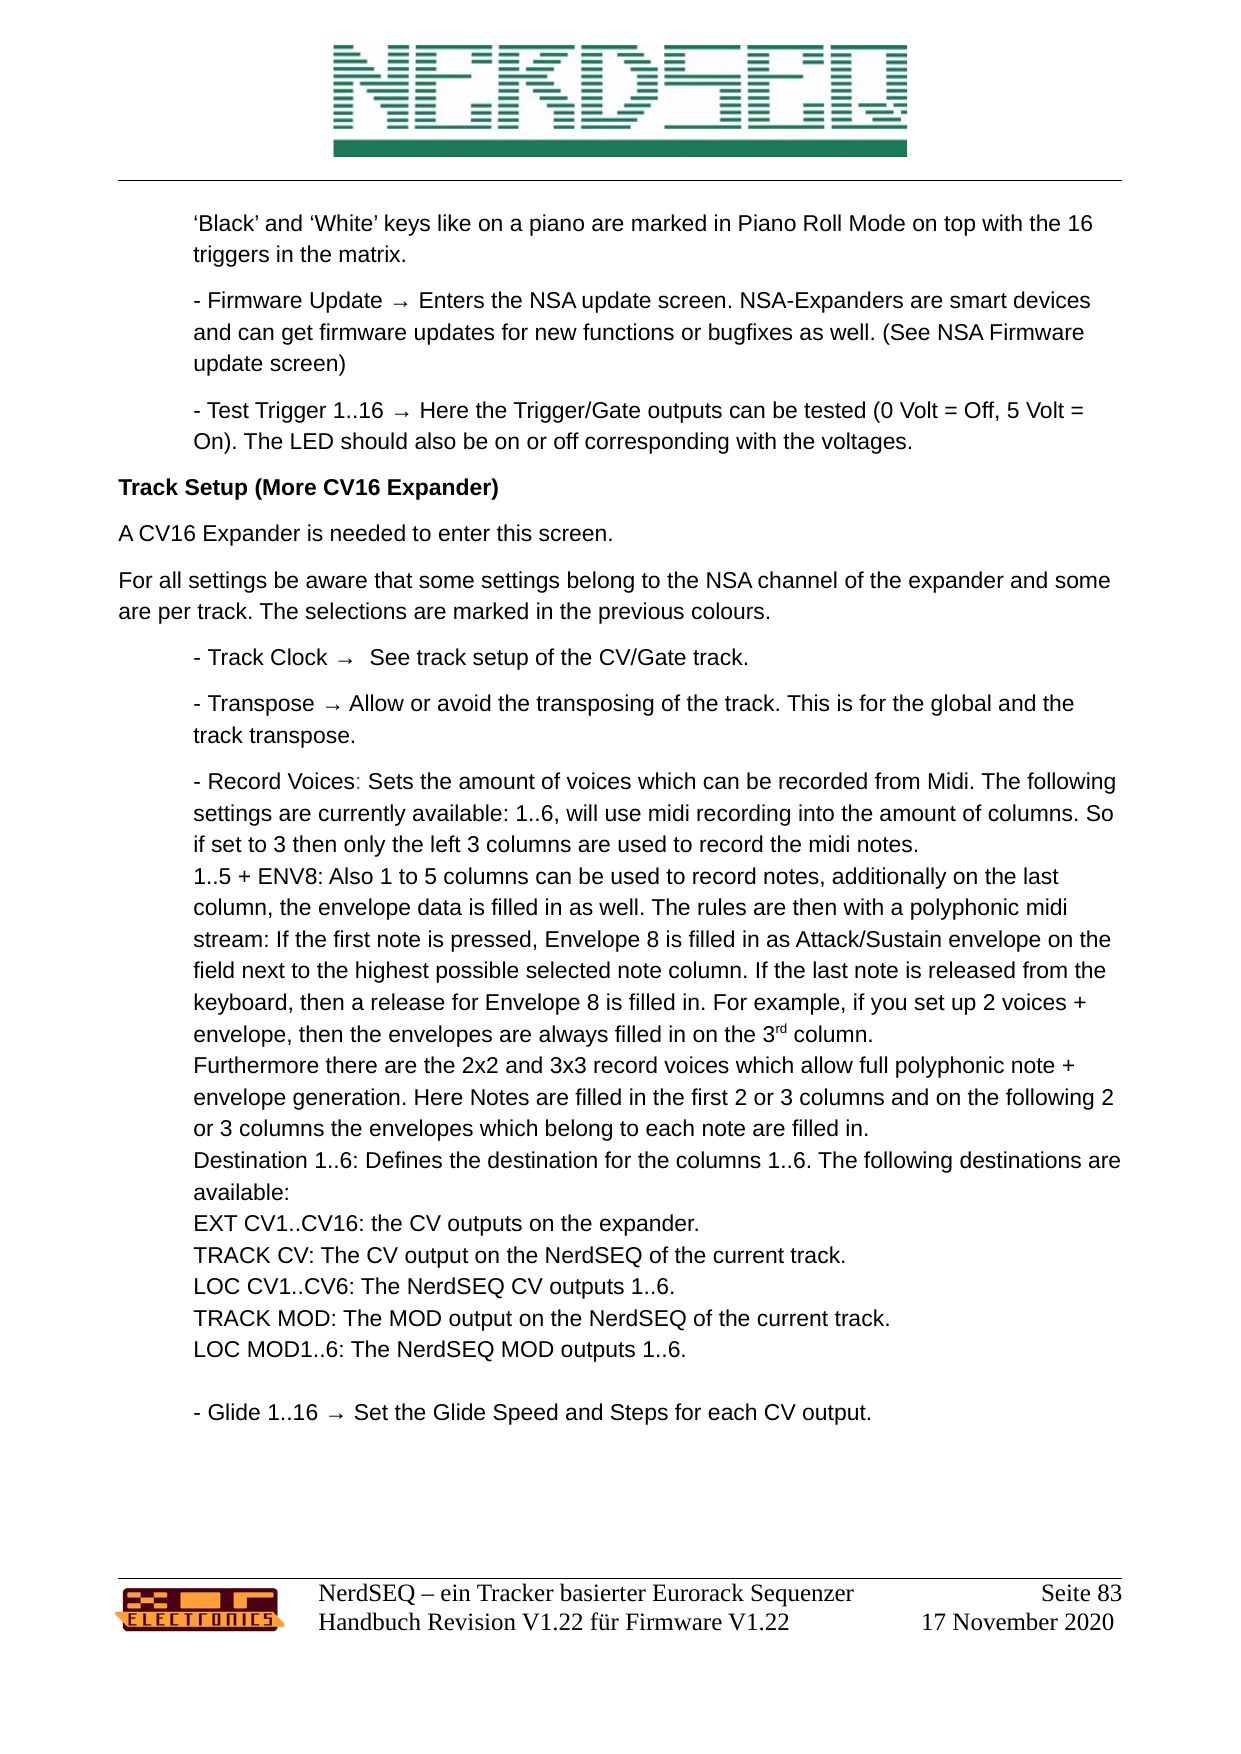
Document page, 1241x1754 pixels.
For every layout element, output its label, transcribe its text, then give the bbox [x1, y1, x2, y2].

text LOC MOD1..6: The NerdSEQ MOD outputs 1..6. [193, 1336, 1122, 1363]
text - Record Voices: Sets the amount of voices which can be recorded from Midi. The following settings are currently available: 1..6, will use midi recording into the amount of columns. So if set to 3 then only the left 3 columns are used to record the midi notes. [193, 768, 1122, 858]
text - Glide 1..16 → Set the Glide Speed and Steps for each CV output. [193, 1399, 1122, 1426]
text A CV16 Expander is needed to enter this screen. [118, 520, 1122, 547]
text TRACK MOD: The MOD output on the NerdSEQ of the current track. [193, 1305, 1122, 1331]
text - Transpose → Allow or avoid the transposing of the track. This is for the global and the track transpose. [118, 690, 1122, 748]
text ‘Black’ and ‘White’ keys like on a piano are marked in Piano Roll Mode on top with the 16 triggers in the matrix. [193, 209, 1122, 267]
text - Test Trigger 1..16 → Here the Trigger/Gate outputs can be tested (0 Volt = Off, 5 Volt = On). The LED should also be on or off corresponding with the voltages. [193, 397, 1122, 454]
text Track Setup (More CV16 Expander) [118, 474, 1122, 501]
text Furthermore there are the 2x2 and 3x3 record voices which allow full polyphonic note + envelope generation. Here Notes are filled in the first 2 or 3 columns and on the following 2 or 3 columns the envelopes which belong to each note are filled in. [193, 1052, 1122, 1142]
text TRACK CV: The CV output on the NerdSEQ of the current track. [193, 1242, 1122, 1268]
picture [115, 1584, 285, 1634]
picture [333, 45, 908, 157]
text - Track Clock → See track setup of the CV/Gate track. [118, 644, 1122, 671]
text LOC CV1..CV6: The NerdSEQ CV outputs 1..6. [193, 1273, 1122, 1299]
text For all settings be aware that some settings belong to the NSA channel of the expander and some are per track. The selections are marked in the previous colours. [118, 567, 1122, 624]
text 1..5 + ENV8: Also 1 to 5 columns can be used to record notes, additionally on the last column, the envelope data is filled in as well. The rules are then with a polyphonic midi stream: If the first note is pressed, Envelope 8 is filled in as Attack/Sustain envelope on the field next to the highest possible selected note column. If the last note is released from the keyboard, then a release for Envelope 8 is filled in. For example, if you set up 2 voices + envelope, then the envelopes are always filled in on the 3rd column. [193, 863, 1122, 1047]
text - Firmware Update → Enters the NSA update screen. NSA-Expanders are smart devices and can get firmware updates for new functions or bugfixes as well. (See NSA Firmware update screen) [193, 287, 1122, 377]
text Destination 1..6: Defines the destination for the columns 1..6. The following destinations are available: [193, 1147, 1122, 1205]
text EXT CV1..CV16: the CV outputs on the expander. [193, 1210, 1122, 1236]
